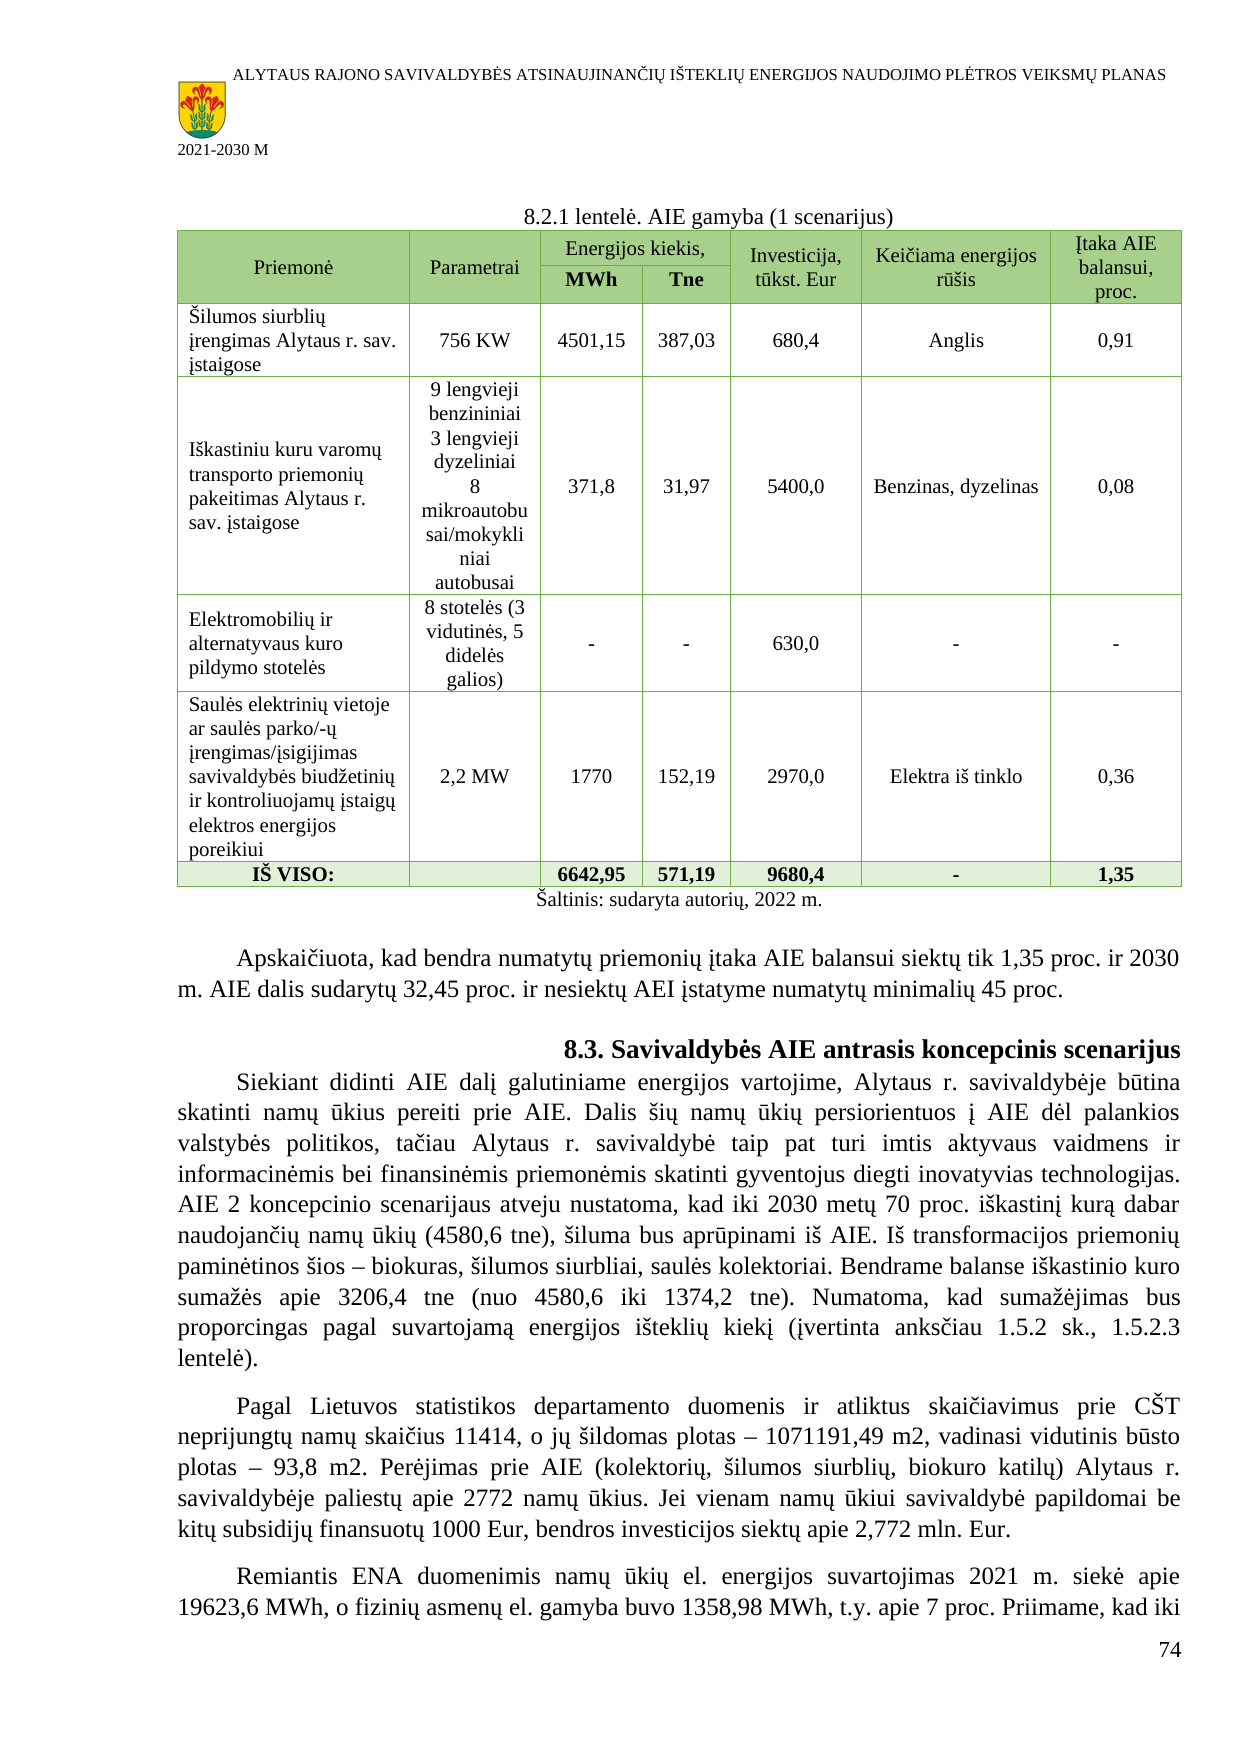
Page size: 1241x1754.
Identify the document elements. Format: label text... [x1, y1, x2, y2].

table_cell 387,03 [643, 304, 730, 376]
text Remiantis ENA duomenimis namų ūkių el. energijos suvartojimas 2021 m. siekė apie 19623,6 MWh, o fizinių asmenų el. gamyba buvo 1358,98 MWh, t.y. apie 7 proc. Priimame, kad iki [177, 1561, 1181, 1621]
table_cell Iškastiniu kuru varomų transporto priemonių pakeitimas Alytaus r. sav. įstaigose [178, 377, 409, 594]
table_cell Anglis [862, 304, 1050, 376]
table_cell 371,8 [541, 377, 642, 594]
table_cell 9680,4 [731, 862, 861, 886]
table_cell 0,36 [1051, 692, 1181, 861]
table_cell 680,4 [731, 304, 861, 376]
text Siekiant didinti AIE dalį galutiniame energijos vartojime, Alytaus r. savivaldybėje būtina skatinti namų ūkius pereiti prie AIE. Dalis šių namų ūkių persiorientuos į AIE dėl palankios valstybės politikos, tačiau Alytaus r. savivaldybė taip pat turi imtis aktyvaus vaidmens ir informacinėmis bei finansinėmis priemonėmis skatinti gyventojus diegti inovatyvias technologijas. AIE 2 koncepcinio scenarijaus atveju nustatoma, kad iki 2030 metų 70 proc. iškastinį kurą dabar naudojančių namų ūkių (4580,6 tne), šiluma bus aprūpinami iš AIE. Iš transformacijos priemonių paminėtinos šios – biokuras, šilumos siurbliai, saulės kolektoriai. Bendrame balanse iškastinio kuro sumažės apie 3206,4 tne (nuo 4580,6 iki 1374,2 tne). Numatoma, kad sumažėjimas bus proporcingas pagal suvartojamą energijos išteklių kiekį (įvertinta anksčiau 1.5.2 sk., 1.5.2.3 lentelė). [177, 1067, 1181, 1372]
table_cell - [862, 862, 1050, 886]
table_cell Benzinas, dyzelinas [862, 377, 1050, 594]
table_cell 1770 [541, 692, 642, 861]
table_cell 152,19 [643, 692, 730, 861]
table_cell 1,35 [1051, 862, 1181, 886]
table_cell Elektra iš tinklo [862, 692, 1050, 861]
table_header Įtaka AIE balansui, proc. [1051, 231, 1181, 303]
table_cell 4501,15 [541, 304, 642, 376]
table_cell - [862, 595, 1050, 691]
table_cell 8 stotelės (3 vidutinės, 5 didelės galios) [410, 595, 540, 691]
table_cell 2,2 MW [410, 692, 540, 861]
table_cell 9 lengvieji benzininiai 3 lengvieji dyzeliniai 8 mikroautobusai/mokykliniai autobusai [410, 377, 540, 594]
table_cell 6642,95 [541, 862, 642, 886]
table_cell 0,91 [1051, 304, 1181, 376]
table_header Keičiama energijos rūšis [862, 231, 1050, 303]
table_cell IŠ VISO: [178, 862, 409, 886]
table_cell 5400,0 [731, 377, 861, 594]
table_header Energijos kiekis, [541, 231, 730, 265]
table_header Investicija, tūkst. Eur [731, 231, 861, 303]
table_cell [410, 862, 540, 886]
text Šaltinis: sudaryta autorių, 2022 m. [177, 887, 1181, 911]
text 8.2.1 lentelė. AIE gamyba (1 scenarijus) [177, 203, 1181, 230]
table_cell Šilumos siurblių įrengimas Alytaus r. sav. įstaigose [178, 304, 409, 376]
table_cell 0,08 [1051, 377, 1181, 594]
table_cell - [1051, 595, 1181, 691]
table_header Parametrai [410, 231, 540, 303]
table_cell 571,19 [643, 862, 730, 886]
table_cell 630,0 [731, 595, 861, 691]
table_cell Saulės elektrinių vietoje ar saulės parko/-ų įrengimas/įsigijimas savivaldybės biudžetinių ir kontroliuojamų įstaigų elektros energijos poreikiui [178, 692, 409, 861]
text Pagal Lietuvos statistikos departamento duomenis ir atliktus skaičiavimus prie CŠT neprijungtų namų skaičius 11414, o jų šildomas plotas – 1071191,49 m2, vadinasi vidutinis būsto plotas – 93,8 m2. Perėjimas prie AIE (kolektorių, šilumos siurblių, biokuro katilų) Alytaus r. savivaldybėje paliestų apie 2772 namų ūkius. Jei vienam namų ūkiui savivaldybė papildomai be kitų subsidijų finansuotų 1000 Eur, bendros investicijos siektų apie 2,772 mln. Eur. [177, 1391, 1181, 1542]
table_cell 2970,0 [731, 692, 861, 861]
table_cell Tne [643, 266, 730, 303]
table_cell Elektromobilių ir alternatyvaus kuro pildymo stotelės [178, 595, 409, 691]
table_cell - [643, 595, 730, 691]
table_header Priemonė [178, 231, 409, 303]
table_cell MWh [541, 266, 642, 303]
subtitle 8.3. Savivaldybės AIE antrasis koncepcinis scenarijus [177, 1033, 1181, 1064]
table_cell 31,97 [643, 377, 730, 594]
table_cell - [541, 595, 642, 691]
text Apskaičiuota, kad bendra numatytų priemonių įtaka AIE balansui siektų tik 1,35 proc. ir 2030 m. AIE dalis sudarytų 32,45 proc. ir nesiektų AEI įstatyme numatytų minimalių 45 proc. [177, 943, 1181, 1003]
table_cell 756 KW [410, 304, 540, 376]
